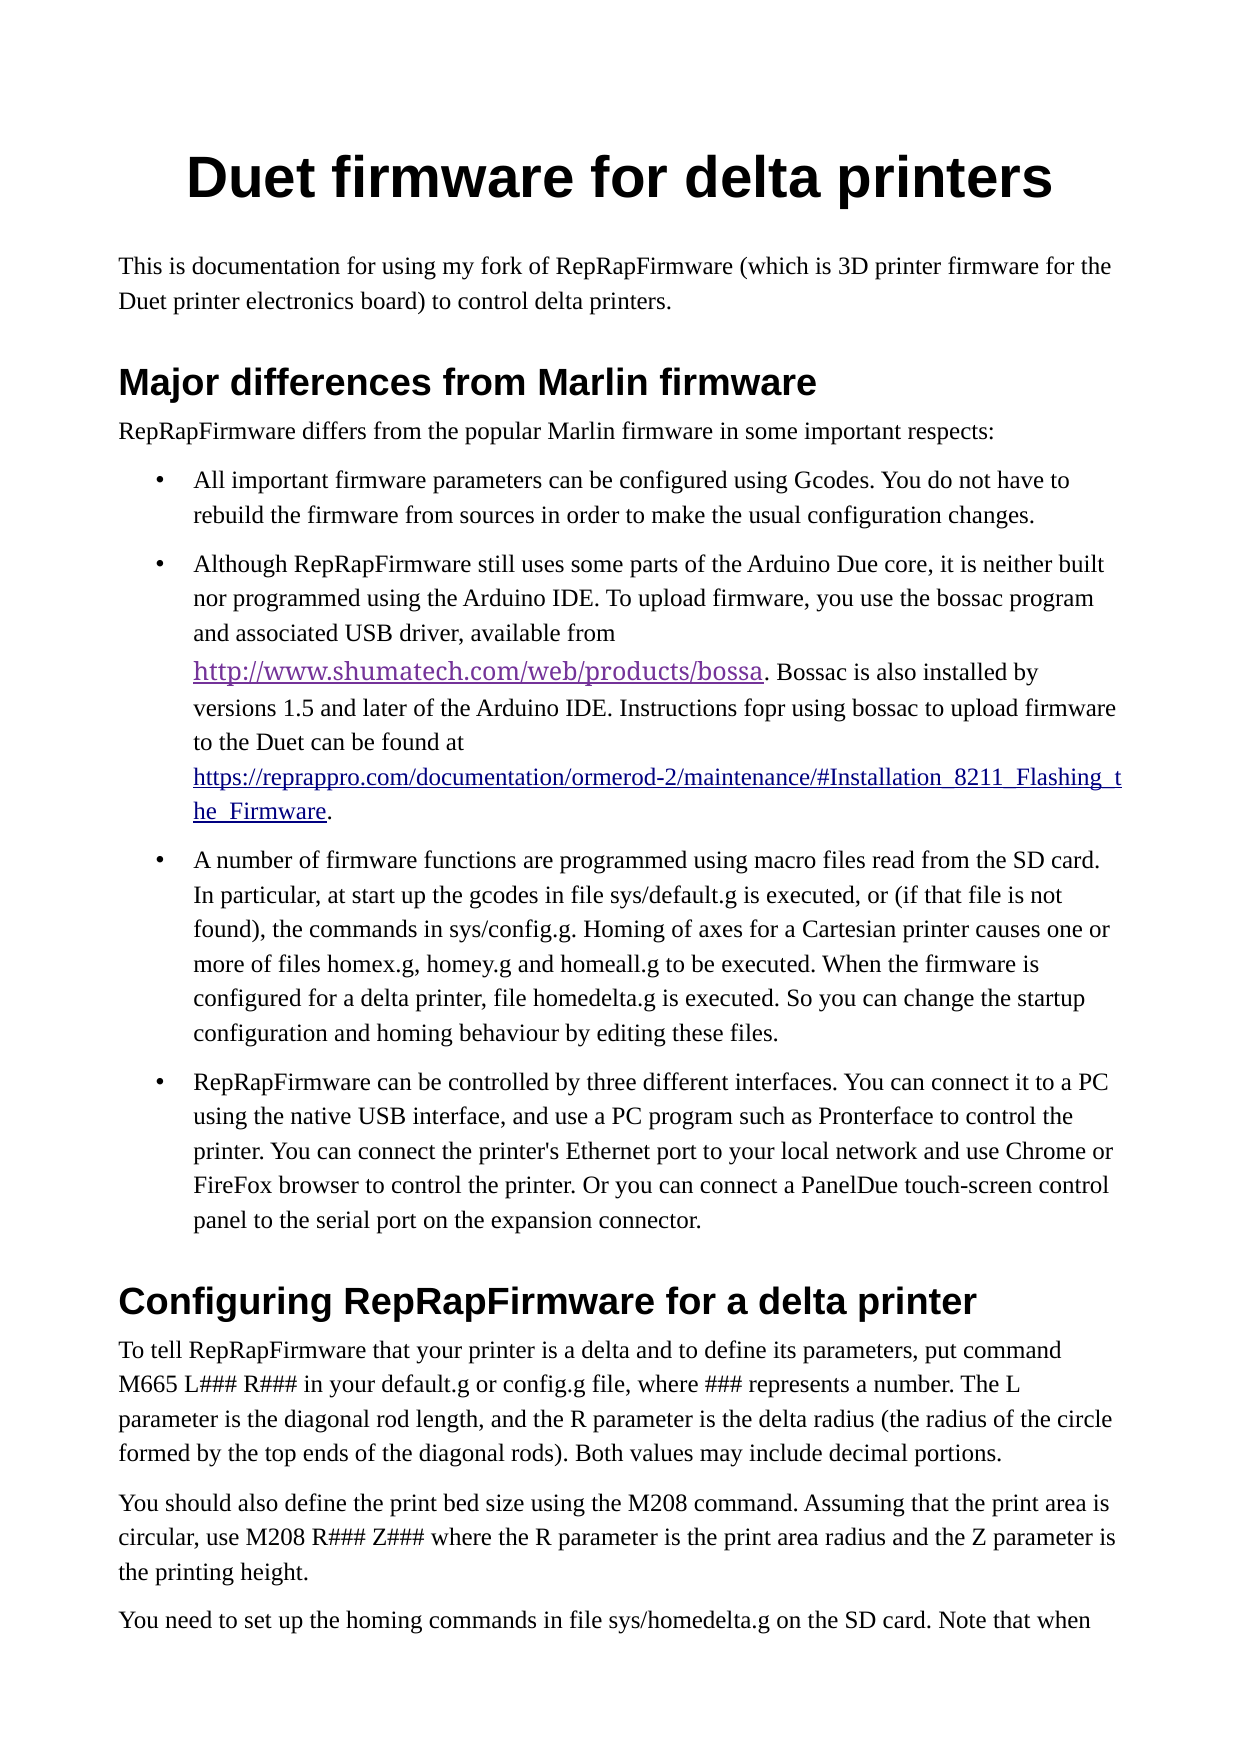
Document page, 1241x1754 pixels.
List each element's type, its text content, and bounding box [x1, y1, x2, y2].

list RepRapFirmware can be controlled by three different interfaces. You can connect it to a PC using the native USB interface, and use a PC program such as Pronterface to control the printer. You can connect the printer's Ethernet port to your local network and use Chrome or FireFox browser to control the printer. Or you can connect a PanelDue touch-screen control panel to the serial port on the expansion connector. [156, 1067, 1122, 1234]
text RepRapFirmware differs from the popular Marlin firmware in some important respects: [118, 416, 1122, 445]
list All important firmware parameters can be configured using Gcodes. You do not have to rebuild the firmware from sources in order to make the usual configuration changes. [156, 465, 1122, 528]
list Although RepRapFirmware still uses some parts of the Arduino Due core, it is neither built nor programmed using the Arduino IDE. To upload firmware, you use the bossac program and associated USB driver, available from http://www.shumatech.com/web/products/bossa. Bossac is also installed by versions 1.5 and later of the Arduino IDE. Instructions fopr using bossac to upload firmware to the Duet can be found at https://reprappro.com/documentation/ormerod-2/maintenance/#Installation_8211_Flashing_the_Firmware. [156, 549, 1122, 825]
title Duet firmware for delta printers [118, 143, 1122, 210]
text This is documentation for using my fork of RepRapFirmware (which is 3D printer firmware for the Duet printer electronics board) to control delta printers. [118, 251, 1122, 315]
list A number of firmware functions are programmed using macro files read from the SD card. In particular, at start up the gcodes in file sys/default.g is executed, or (if that file is not found), the commands in sys/config.g. Homing of axes for a Cartesian printer causes one or more of files homex.g, homey.g and homeall.g to be executed. When the firmware is configured for a delta printer, file homedelta.g is executed. So you can change the startup configuration and homing behaviour by editing these files. [156, 846, 1122, 1047]
subtitle Major differences from Marlin firmware [118, 360, 1122, 404]
subtitle Configuring RepRapFirmware for a delta printer [118, 1279, 1122, 1323]
text You should also define the print bed size using the M208 command. Assuming that the print area is circular, use M208 R### Z### where the R parameter is the print area radius and the Z parameter is the printing height. [118, 1488, 1122, 1585]
text You need to set up the homing commands in file sys/homedelta.g on the SD card. Note that when [118, 1606, 1122, 1634]
text To tell RepRapFirmware that your printer is a delta and to define its parameters, put command M665 L### R### in your default.g or config.g file, where ### represents a number. The L parameter is the diagonal rod length, and the R parameter is the delta radius (the radius of the circle formed by the top ends of the diagonal rods). Both values may include decimal portions. [118, 1335, 1122, 1467]
